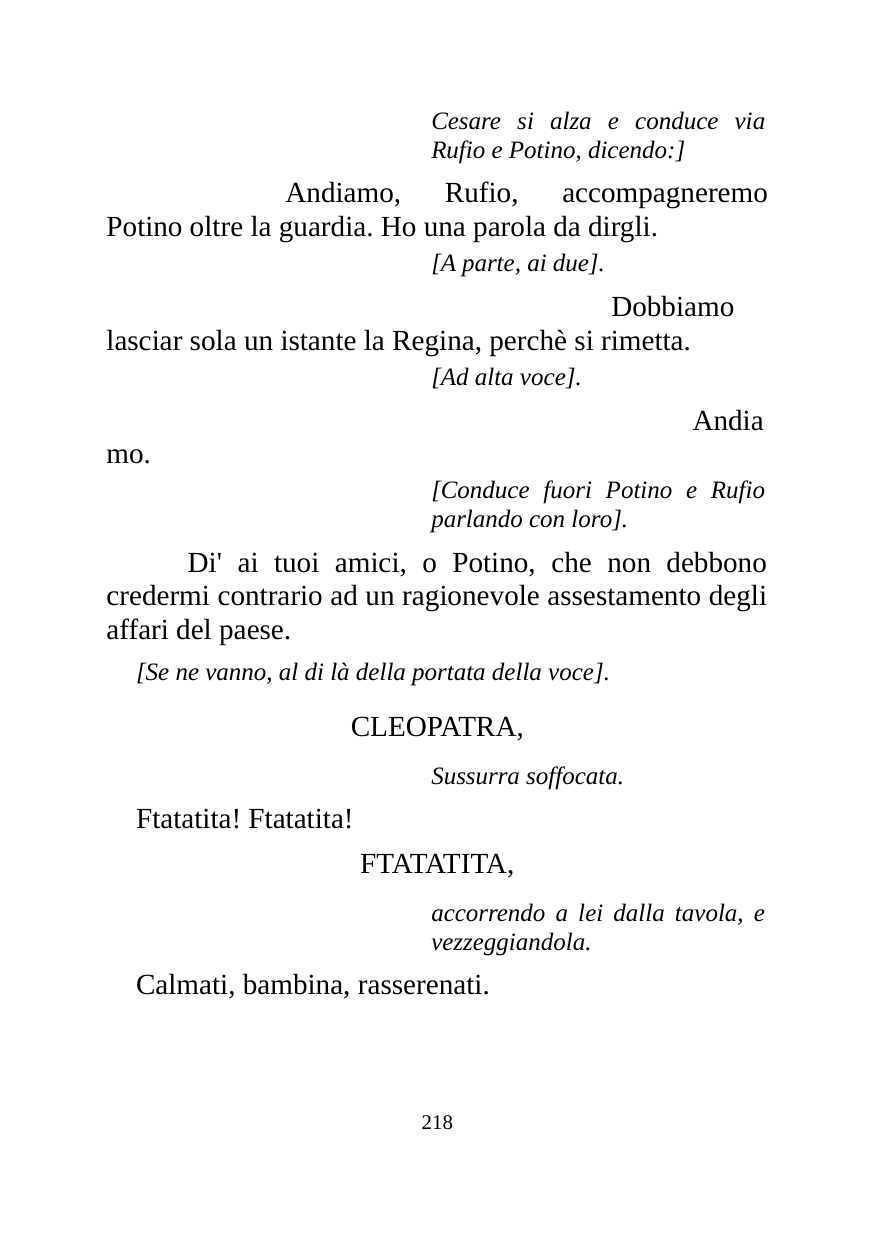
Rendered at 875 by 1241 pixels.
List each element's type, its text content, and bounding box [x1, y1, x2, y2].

text Di' ai tuoi amici, o Potino, che non debbono credermi contrario ad un ragionevole assestamento degli affari del paese. [106, 545, 768, 646]
text Cesare si alza e conduce via Rufio e Potino, dicendo:] [431, 106, 768, 164]
text [A parte, ai due]. [431, 248, 768, 277]
text Dobbiamo lasciar sola un istante la Regina, perchè si rimetta. [106, 289, 768, 356]
text CLEOPATRA, [106, 709, 768, 743]
text Sussurra soffocata. [431, 761, 768, 789]
text FTATATITA, [106, 847, 768, 880]
text Calmati, bambina, rasserenati. [106, 967, 768, 1001]
text Ftatatita! Ftatatita! [106, 801, 768, 835]
text [Conduce fuori Potino e Rufio parlando con loro]. [431, 476, 768, 533]
text Andiamo, Rufio, accompagneremo Potino oltre la guardia. Ho una parola da dirgli. [106, 176, 768, 243]
text [Ad alta voce]. [431, 362, 768, 391]
text Andiamo. [106, 403, 768, 470]
text accorrendo a lei dalla tavola, e vezzeggiandola. [431, 898, 768, 955]
text [Se ne vanno, al di là della portata della voce]. [106, 657, 768, 686]
